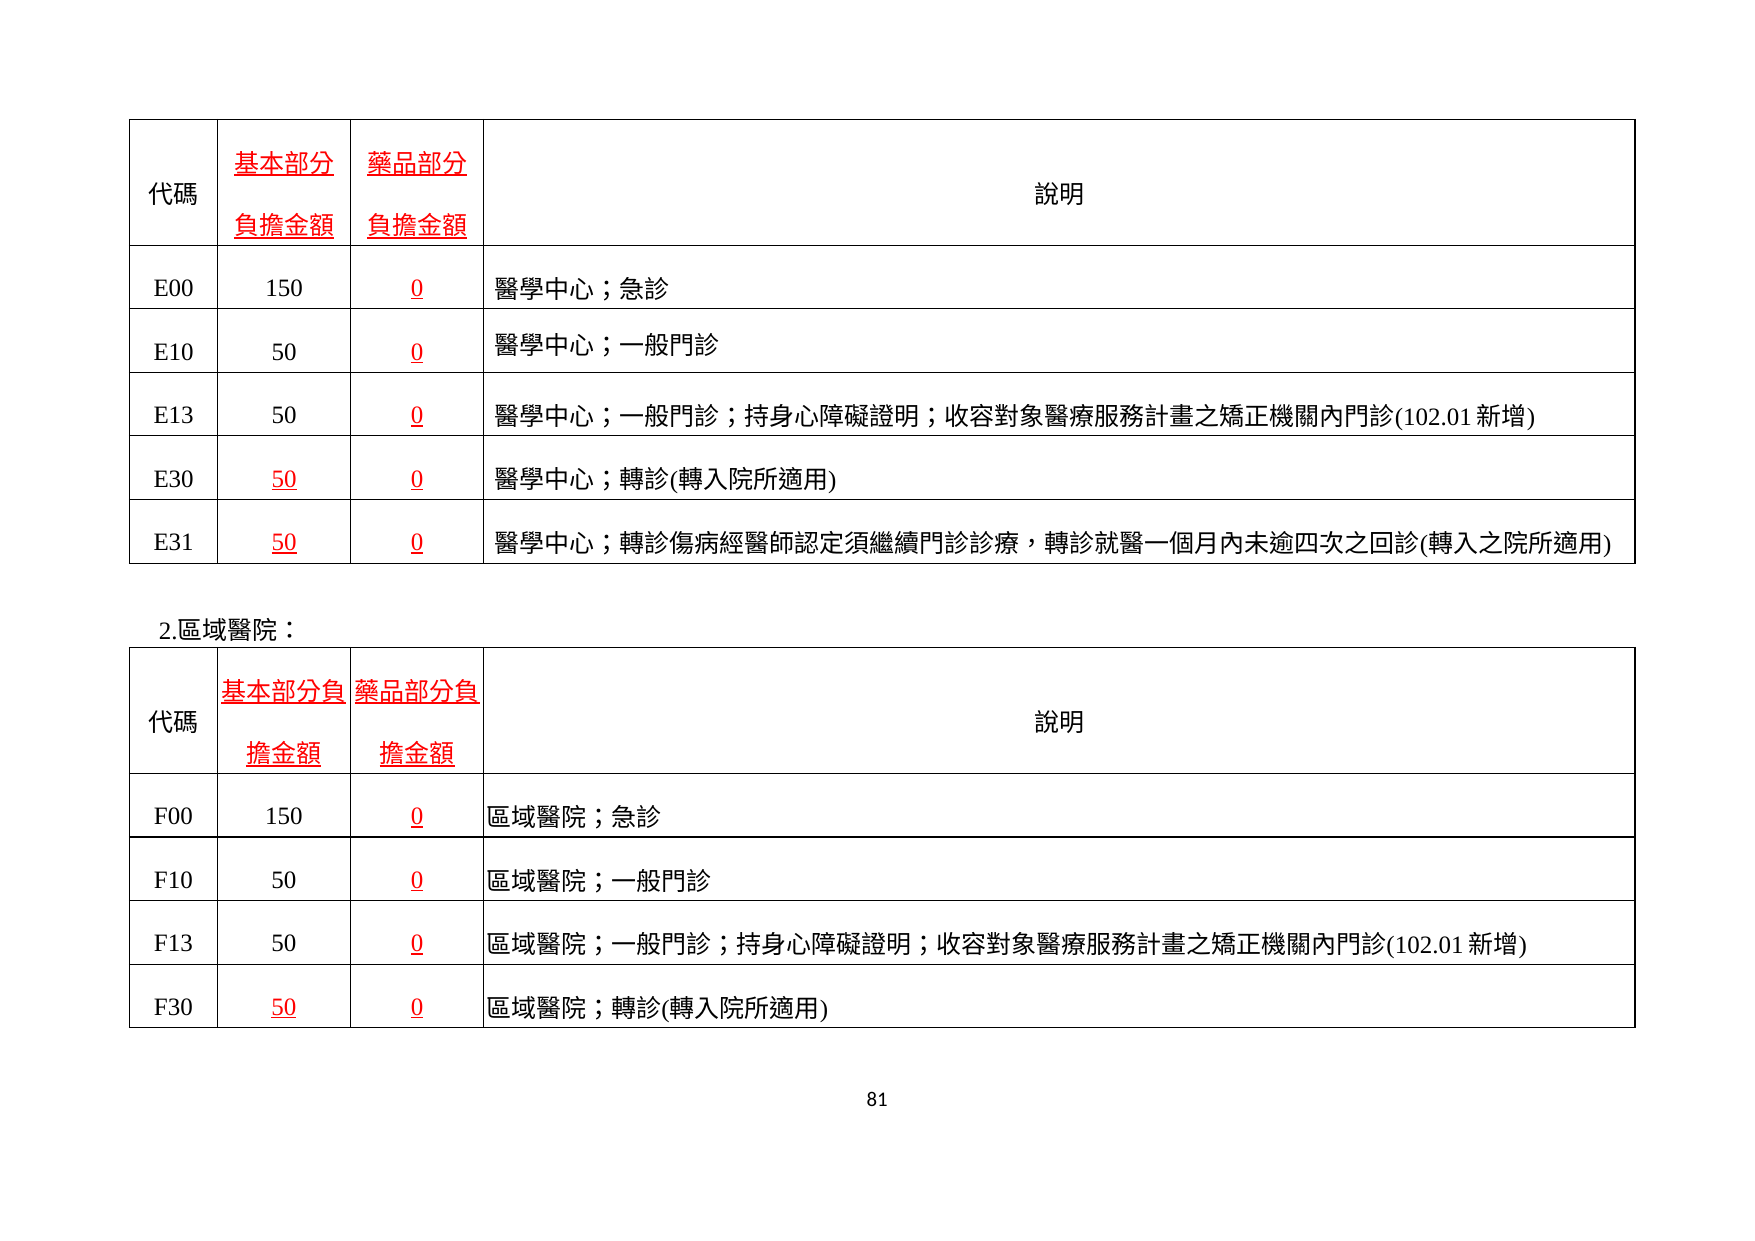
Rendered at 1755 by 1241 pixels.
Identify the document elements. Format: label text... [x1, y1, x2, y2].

table_cell E13 [130, 373, 217, 435]
table_cell 區域醫院；轉診(轉入院所適用) [484, 965, 1634, 1027]
table_cell 醫學中心；轉診(轉入院所適用) [484, 436, 1634, 499]
table_cell 區域醫院；一般門診；持身心障礙證明；收容對象醫療服務計畫之矯正機關內門診(102.01新增) [484, 901, 1634, 963]
table_header 說明 [484, 648, 1634, 773]
table_cell 0 [351, 373, 483, 435]
table_cell 50 [218, 838, 350, 900]
table_cell 50 [218, 965, 350, 1027]
table_cell F30 [130, 965, 217, 1027]
table_cell 50 [218, 373, 350, 435]
table_cell 50 [218, 500, 350, 562]
table_cell 50 [218, 901, 350, 963]
table_cell 0 [351, 774, 483, 836]
table_header 代碼 [130, 648, 217, 773]
table_header 基本部分負擔金額 [218, 120, 350, 245]
table_header 藥品部分負擔金額 [351, 648, 483, 773]
table_cell E31 [130, 500, 217, 562]
table_cell F13 [130, 901, 217, 963]
table_header 藥品部分負擔金額 [351, 120, 483, 245]
table_cell 0 [351, 965, 483, 1027]
table_cell 0 [351, 246, 483, 308]
table_cell 150 [218, 246, 350, 308]
table_cell E00 [130, 246, 217, 308]
table_cell 醫學中心；一般門診 [484, 309, 1634, 372]
table_cell 2.區域醫院： [118, 119, 1658, 1056]
table_cell 0 [351, 309, 483, 372]
table_cell 150 [218, 774, 350, 836]
table_cell 50 [218, 436, 350, 499]
table_cell 0 [351, 436, 483, 499]
table_cell 0 [351, 901, 483, 963]
table_cell 醫學中心；急診 [484, 246, 1634, 308]
table_header 代碼 [130, 120, 217, 245]
table_cell 0 [351, 838, 483, 900]
table_cell 50 [218, 309, 350, 372]
table_cell 醫學中心；轉診傷病經醫師認定須繼續門診診療，轉診就醫一個月內未逾四次之回診(轉入之院所適用) [484, 500, 1634, 562]
table_cell F00 [130, 774, 217, 836]
table_header 說明 [484, 120, 1634, 245]
table_cell E10 [130, 309, 217, 372]
table_cell 區域醫院；一般門診 [484, 838, 1634, 900]
table_cell 醫學中心；一般門診；持身心障礙證明；收容對象醫療服務計畫之矯正機關內門診(102.01新增) [484, 373, 1634, 435]
table_cell E30 [130, 436, 217, 499]
table_cell F10 [130, 838, 217, 900]
table_cell 區域醫院；急診 [484, 774, 1634, 836]
table_cell 0 [351, 500, 483, 562]
table_header 基本部分負擔金額 [218, 648, 350, 773]
